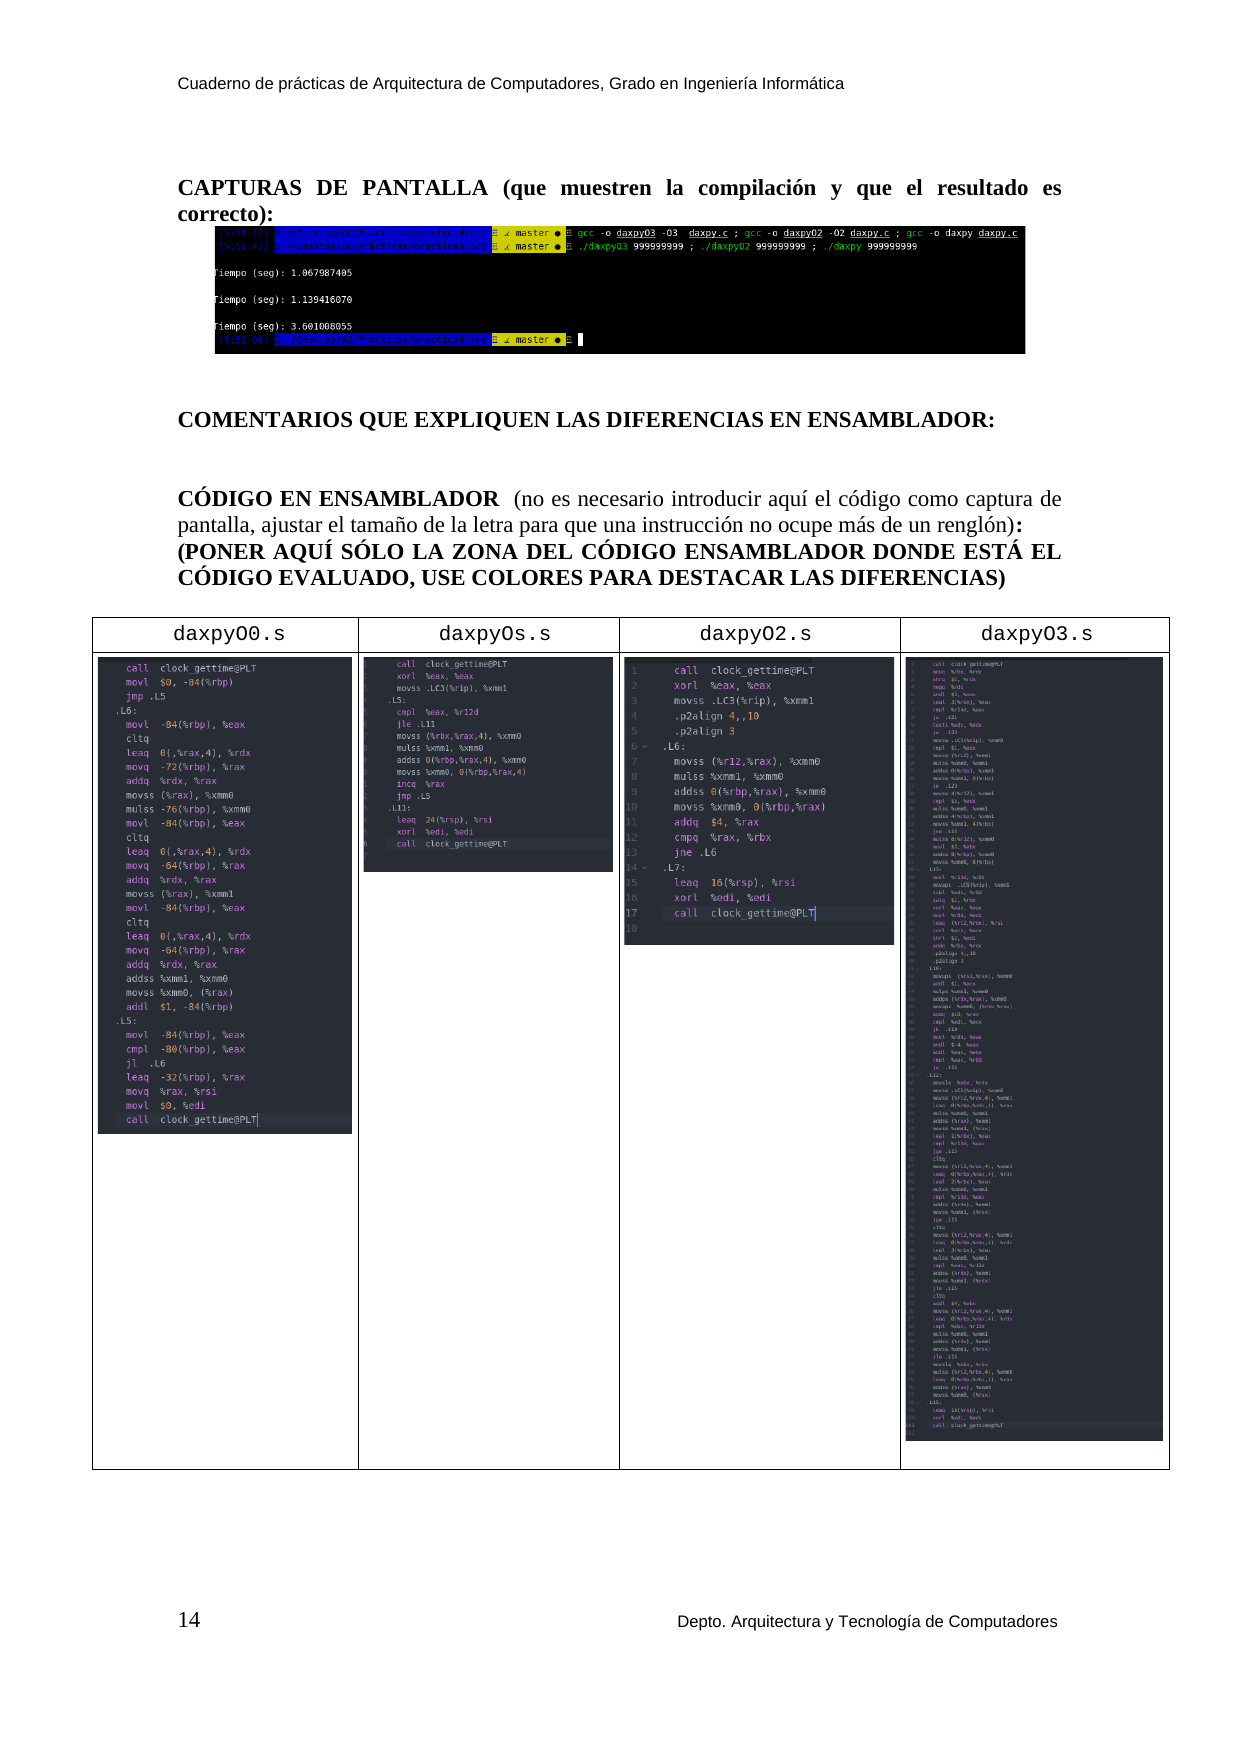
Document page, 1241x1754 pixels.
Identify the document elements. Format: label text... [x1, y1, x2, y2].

table_cell [359, 653, 619, 1469]
table_cell [93, 653, 358, 1469]
table_header daxpyO3.s [901, 618, 1169, 652]
picture [624, 657, 895, 945]
table_header daxpyO0.s [93, 618, 358, 652]
text CÓDIGO EN ENSAMBLADOR (no es necesario introducir aquí el código como captura de pantalla, ajustar el tamaño de la letra para que una instrucción no ocupe más de un renglón): [177, 485, 1063, 538]
table_header daxpyO2.s [620, 618, 900, 652]
text COMENTARIOS QUE EXPLIQUEN LAS DIFERENCIAS EN ENSAMBLADOR: [177, 406, 1063, 432]
text CAPTURAS DE PANTALLA (que muestren la compilación y que el resultado es correcto): [177, 174, 1063, 227]
picture [97, 657, 352, 1134]
picture [363, 657, 613, 872]
table_cell [901, 653, 1169, 1469]
table_cell [620, 653, 900, 1469]
table_header daxpyOs.s [359, 618, 619, 652]
picture [905, 657, 1163, 1441]
picture [214, 226, 1026, 354]
text (PONER AQUÍ SÓLO LA ZONA DEL CÓDIGO ENSAMBLADOR DONDE ESTÁ EL CÓDIGO EVALUADO, USE COLORES PARA DESTACAR LAS DIFERENCIAS) [177, 538, 1063, 591]
